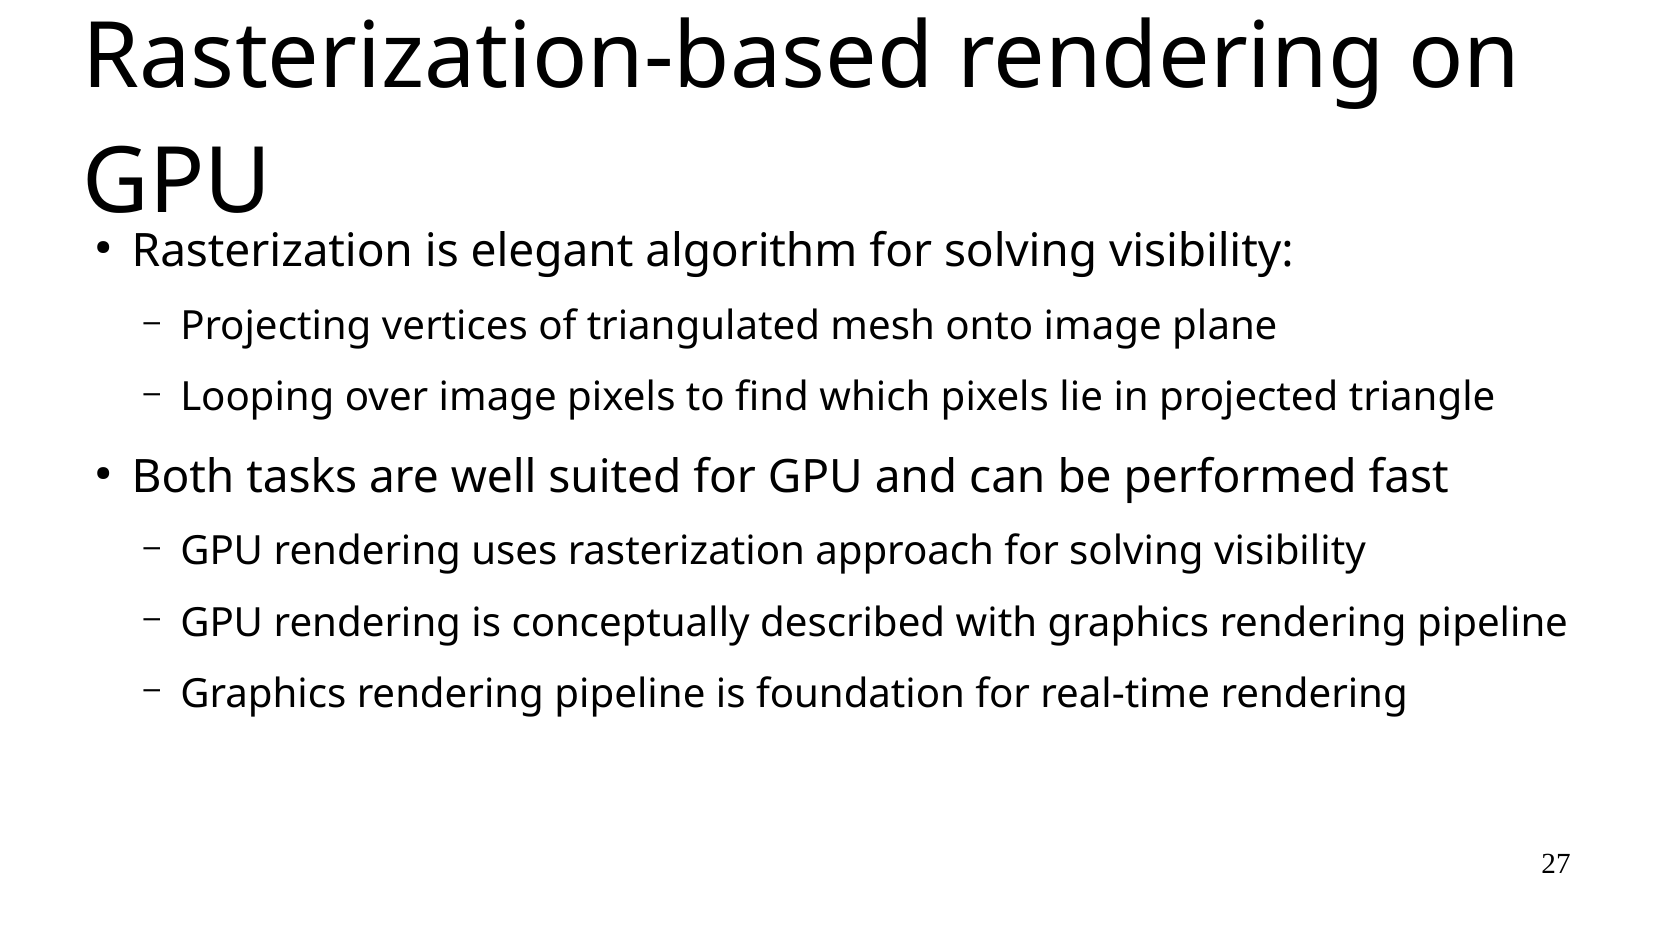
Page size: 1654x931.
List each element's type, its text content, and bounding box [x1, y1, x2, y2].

list Rasterization is elegant algorithm for solving visibility: Projecting vertices of triangulated mesh onto image plane Looping over image pixels to find which pixels lie in projected triangle Both tasks are well suited for GPU and can be performed fast GPU rendering uses rasterization approach for solving visibility GPU rendering is conceptually described with graphics rendering pipeline Graphics rendering pipeline is foundation for real-time rendering [82, 217, 1571, 758]
title Rasterization-based rendering on GPU [82, 37, 1571, 193]
